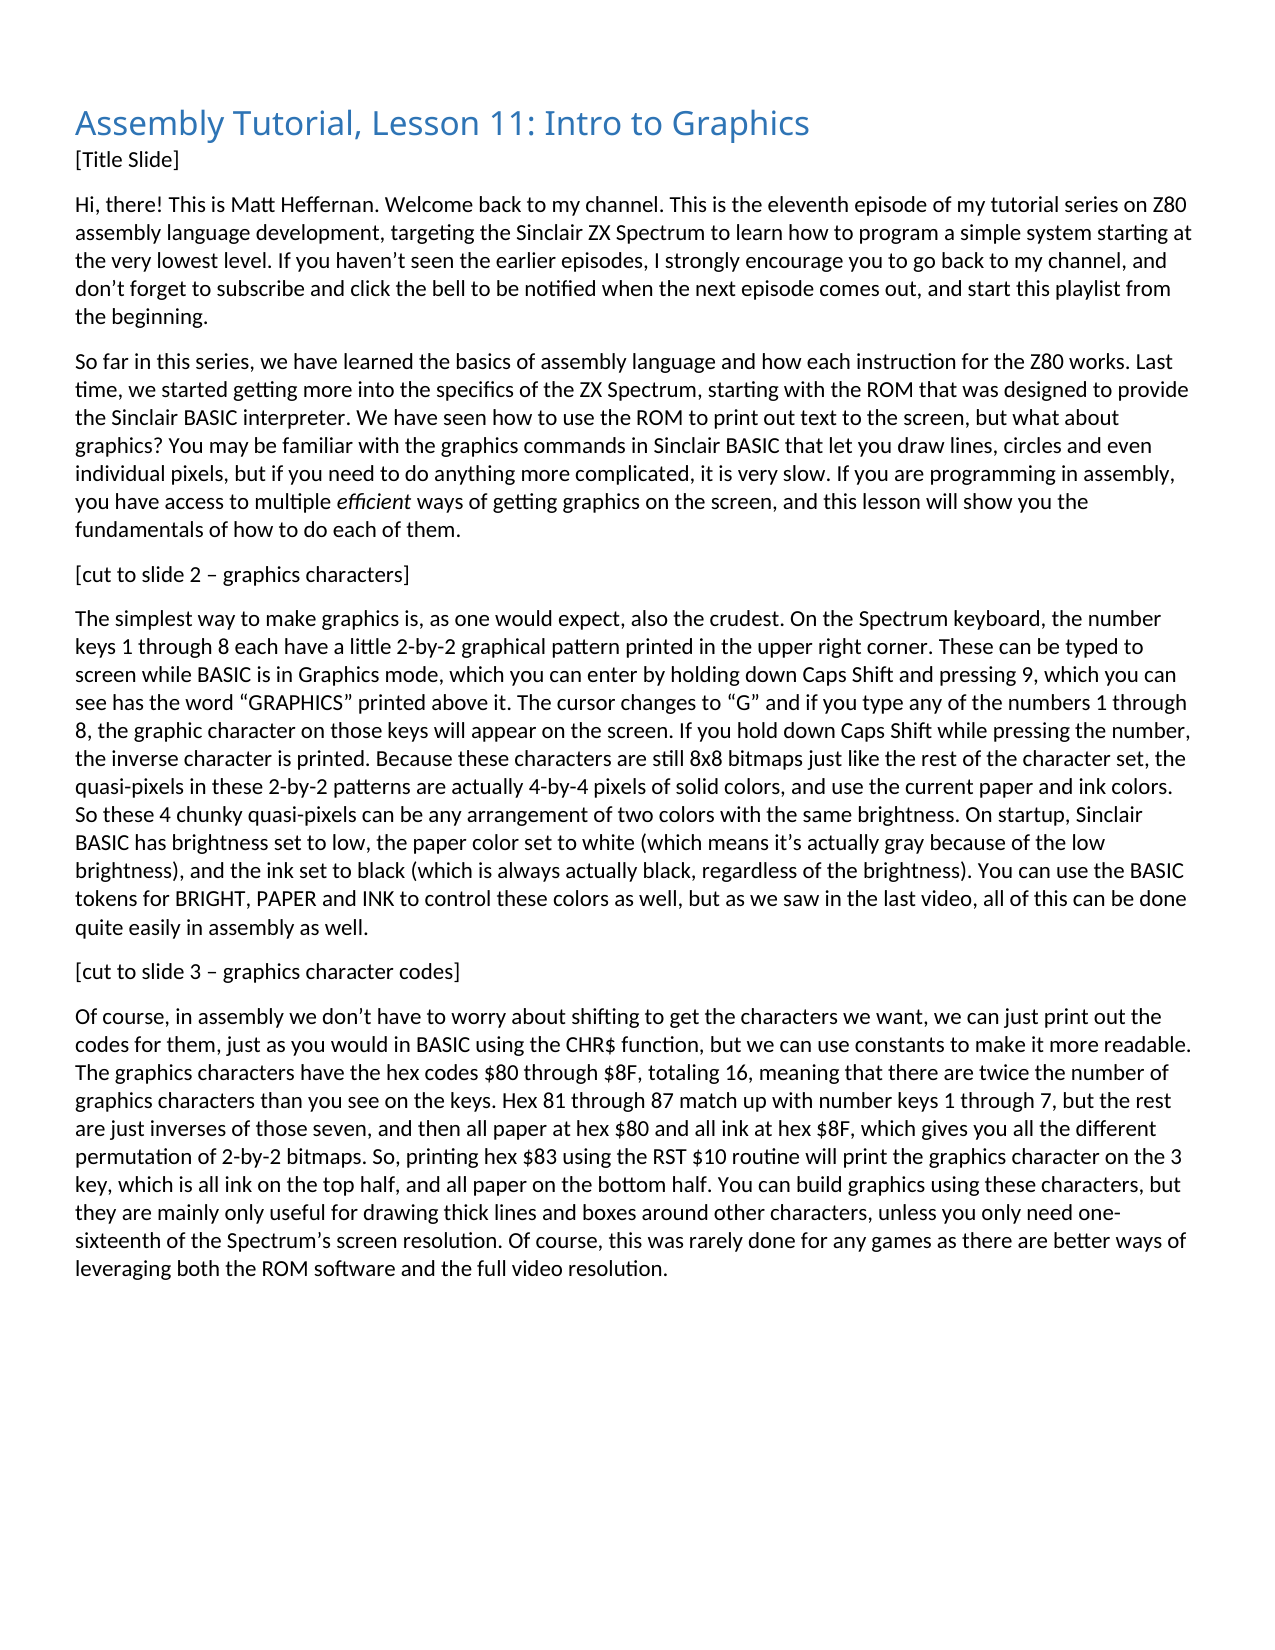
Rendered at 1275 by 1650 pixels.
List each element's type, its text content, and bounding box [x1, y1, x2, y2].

text [Title Slide] [75, 145, 1200, 173]
subtitle Assembly Tutorial, Lesson 11: Intro to Graphics [75, 100, 1200, 145]
text The simplest way to make graphics is, as one would expect, also the crudest. On the Spectrum keyboard, the number keys 1 through 8 each have a little 2-by-2 graphical pattern printed in the upper right corner. These can be typed to screen while BASIC is in Graphics mode, which you can enter by holding down Caps Shift and pressing 9, which you can see has the word “GRAPHICS” printed above it. The cursor changes to “G” and if you type any of the numbers 1 through 8, the graphic character on those keys will appear on the screen. If you hold down Caps Shift while pressing the number, the inverse character is printed. Because these characters are still 8x8 bitmaps just like the rest of the character set, the quasi-pixels in these 2-by-2 patterns are actually 4-by-4 pixels of solid colors, and use the current paper and ink colors. So these 4 chunky quasi-pixels can be any arrangement of two colors with the same brightness. On startup, Sinclair BASIC has brightness set to low, the paper color set to white (which means it’s actually gray because of the low brightness), and the ink set to black (which is always actually black, regardless of the brightness). You can use the BASIC tokens for BRIGHT, PAPER and INK to control these colors as well, but as we saw in the last video, all of this can be done quite easily in assembly as well. [75, 604, 1200, 941]
text So far in this series, we have learned the basics of assembly language and how each instruction for the Z80 works. Last time, we started getting more into the specifics of the ZX Spectrum, starting with the ROM that was designed to provide the Sinclair BASIC interpreter. We have seen how to use the ROM to print out text to the screen, but what about graphics? You may be familiar with the graphics commands in Sinclair BASIC that let you draw lines, circles and even individual pixels, but if you need to do anything more complicated, it is very slow. If you are programming in assembly, you have access to multiple efficient ways of getting graphics on the screen, and this lesson will show you the fundamentals of how to do each of them. [75, 347, 1200, 543]
text [cut to slide 2 – graphics characters] [75, 560, 1200, 588]
text Of course, in assembly we don’t have to worry about shifting to get the characters we want, we can just print out the codes for them, just as you would in BASIC using the CHR$ function, but we can use constants to make it more readable. The graphics characters have the hex codes $80 through $8F, totaling 16, meaning that there are twice the number of graphics characters than you see on the keys. Hex 81 through 87 match up with number keys 1 through 7, but the rest are just inverses of those seven, and then all paper at hex $80 and all ink at hex $8F, which gives you all the different permutation of 2-by-2 bitmaps. So, printing hex $83 using the RST $10 routine will print the graphics character on the 3 key, which is all ink on the top half, and all paper on the bottom half. You can build graphics using these characters, but they are mainly only useful for drawing thick lines and boxes around other characters, unless you only need one-sixteenth of the Spectrum’s screen resolution. Of course, this was rarely done for any games as there are better ways of leveraging both the ROM software and the full video resolution. [75, 1002, 1200, 1282]
text [cut to slide 3 – graphics character codes] [75, 957, 1200, 985]
text Hi, there! This is Matt Heffernan. Welcome back to my channel. This is the eleventh episode of my tutorial series on Z80 assembly language development, targeting the Sinclair ZX Spectrum to learn how to program a simple system starting at the very lowest level. If you haven’t seen the earlier episodes, I strongly encourage you to go back to my channel, and don’t forget to subscribe and click the bell to be notified when the next episode comes out, and start this playlist from the beginning. [75, 190, 1200, 330]
